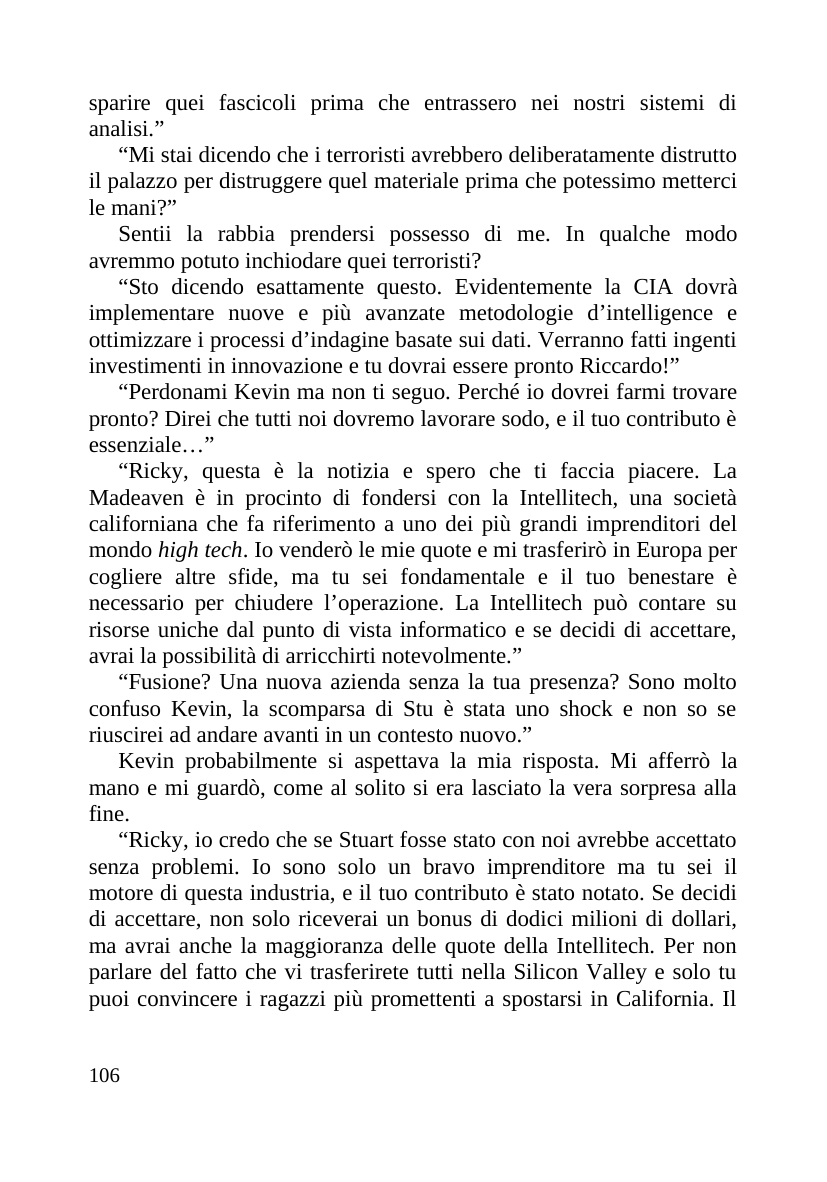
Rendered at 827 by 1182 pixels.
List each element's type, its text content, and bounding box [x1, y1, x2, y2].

text Kevin probabilmente si aspettava la mia risposta. Mi afferrò la mano e mi guardò, come al solito si era lasciato la vera sorpresa alla fine. [88, 747, 738, 826]
text “Ricky, io credo che se Stuart fosse stato con noi avrebbe accettato senza problemi. Io sono solo un bravo imprenditore ma tu sei il motore di questa industria, e il tuo contributo è stato notato. Se decidi di accettare, non solo riceverai un bonus di dodici milioni di dollari, ma avrai anche la maggioranza delle quote della Intellitech. Per non parlare del fatto che vi trasferirete tutti nella Silicon Valley e solo tu puoi convincere i ragazzi più promettenti a spostarsi in California. Il [88, 826, 738, 1011]
text “Ricky, questa è la notizia e spero che ti faccia piacere. La Madeaven è in procinto di fondersi con la Intellitech, una società californiana che fa riferimento a uno dei più grandi imprenditori del mondo high tech. Io venderò le mie quote e mi trasferirò in Europa per cogliere altre sfide, ma tu sei fondamentale e il tuo benestare è necessario per chiudere l’operazione. La Intellitech può contare su risorse uniche dal punto di vista informatico e se decidi di accettare, avrai la possibilità di arricchirti notevolmente.” [88, 457, 738, 668]
text sparire quei fascicoli prima che entrassero nei nostri sistemi di analisi.” [88, 88, 738, 141]
text “Perdonami Kevin ma non ti seguo. Perché io dovrei farmi trovare pronto? Direi che tutti noi dovremo lavorare sodo, e il tuo contributo è essenziale…” [88, 378, 738, 457]
text “Fusione? Una nuova azienda senza la tua presenza? Sono molto confuso Kevin, la scomparsa di Stu è stata uno shock e non so se riuscirei ad andare avanti in un contesto nuovo.” [88, 668, 738, 747]
text “Sto dicendo esattamente questo. Evidentemente la CIA dovrà implementare nuove e più avanzate metodologie d’intelligence e ottimizzare i processi d’indagine basate sui dati. Verranno fatti ingenti investimenti in innovazione e tu dovrai essere pronto Riccardo!” [88, 273, 738, 378]
text “Mi stai dicendo che i terroristi avrebbero deliberatamente distrutto il palazzo per distruggere quel materiale prima che potessimo metterci le mani?” [88, 141, 738, 220]
text Sentii la rabbia prendersi possesso di me. In qualche modo avremmo potuto inchiodare quei terroristi? [88, 220, 738, 273]
